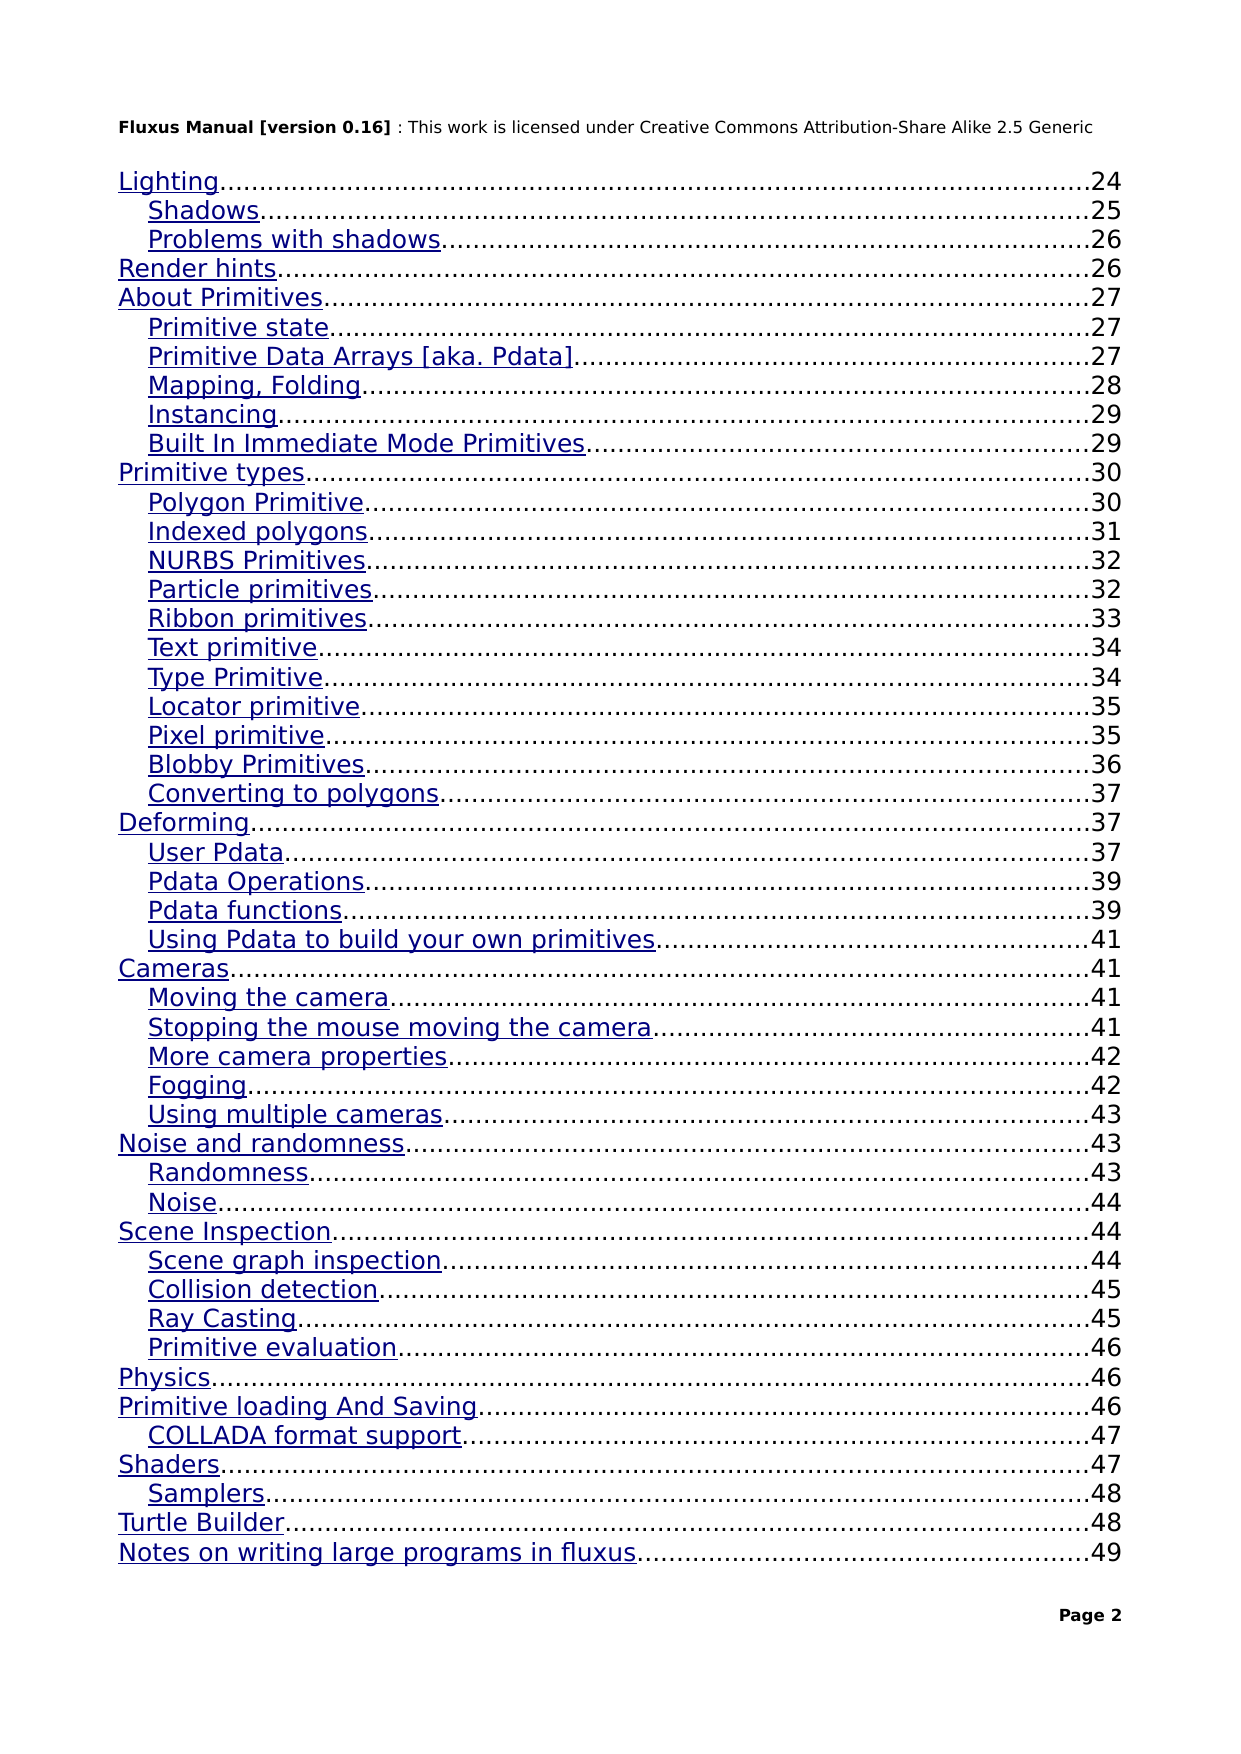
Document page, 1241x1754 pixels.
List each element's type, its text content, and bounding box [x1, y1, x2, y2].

text Pdata Operations 39 [148, 867, 1122, 896]
text More camera properties 42 [148, 1042, 1122, 1071]
text Collision detection 45 [148, 1275, 1122, 1304]
text Stopping the mouse moving the camera 41 [148, 1013, 1122, 1042]
text Physics 46 [118, 1363, 1122, 1392]
text Primitive loading And Saving 46 [118, 1392, 1122, 1421]
text Shaders 47 [118, 1450, 1122, 1479]
text Primitive Data Arrays [aka. Pdata] 27 [148, 342, 1122, 371]
text Scene graph inspection 44 [148, 1246, 1122, 1275]
text Notes on writing large programs in fluxus 49 [118, 1538, 1122, 1567]
text Indexed polygons 31 [148, 517, 1122, 546]
text Locator primitive 35 [148, 692, 1122, 721]
text Pixel primitive 35 [148, 721, 1122, 750]
text Using multiple cameras 43 [148, 1100, 1122, 1129]
text Randomness 43 [148, 1159, 1122, 1188]
text Built In Immediate Mode Primitives 29 [148, 429, 1122, 459]
text Particle primitives 32 [148, 575, 1122, 604]
text Ray Casting 45 [148, 1304, 1122, 1334]
text NURBS Primitives 32 [148, 546, 1122, 575]
text Deforming 37 [118, 809, 1122, 838]
text Type Primitive 34 [148, 663, 1122, 692]
text Converting to polygons 37 [148, 779, 1122, 809]
text Moving the camera 41 [148, 984, 1122, 1013]
text Ribbon primitives 33 [148, 604, 1122, 634]
text Instancing 29 [148, 400, 1122, 429]
text Noise 44 [148, 1188, 1122, 1217]
text Using Pdata to build your own primitives 41 [148, 925, 1122, 954]
text Shadows 25 [148, 196, 1122, 225]
text Primitive state 27 [148, 313, 1122, 342]
text Scene Inspection 44 [118, 1217, 1122, 1246]
text Primitive evaluation 46 [148, 1334, 1122, 1363]
text About Primitives 27 [118, 284, 1122, 313]
text Fogging 42 [148, 1071, 1122, 1100]
text User Pdata 37 [148, 838, 1122, 867]
text Polygon Primitive 30 [148, 488, 1122, 517]
text Noise and randomness 43 [118, 1129, 1122, 1159]
text Text primitive 34 [148, 634, 1122, 663]
text Lighting 24 [118, 167, 1122, 196]
text Mapping, Folding 28 [148, 371, 1122, 400]
text Pdata functions 39 [148, 896, 1122, 925]
text COLLADA format support 47 [148, 1421, 1122, 1450]
text Cameras 41 [118, 954, 1122, 984]
text Primitive types 30 [118, 459, 1122, 488]
text Blobby Primitives 36 [148, 750, 1122, 779]
text Samplers 48 [148, 1479, 1122, 1509]
text Render hints 26 [118, 254, 1122, 284]
text Turtle Builder 48 [118, 1509, 1122, 1538]
text Problems with shadows 26 [148, 225, 1122, 254]
